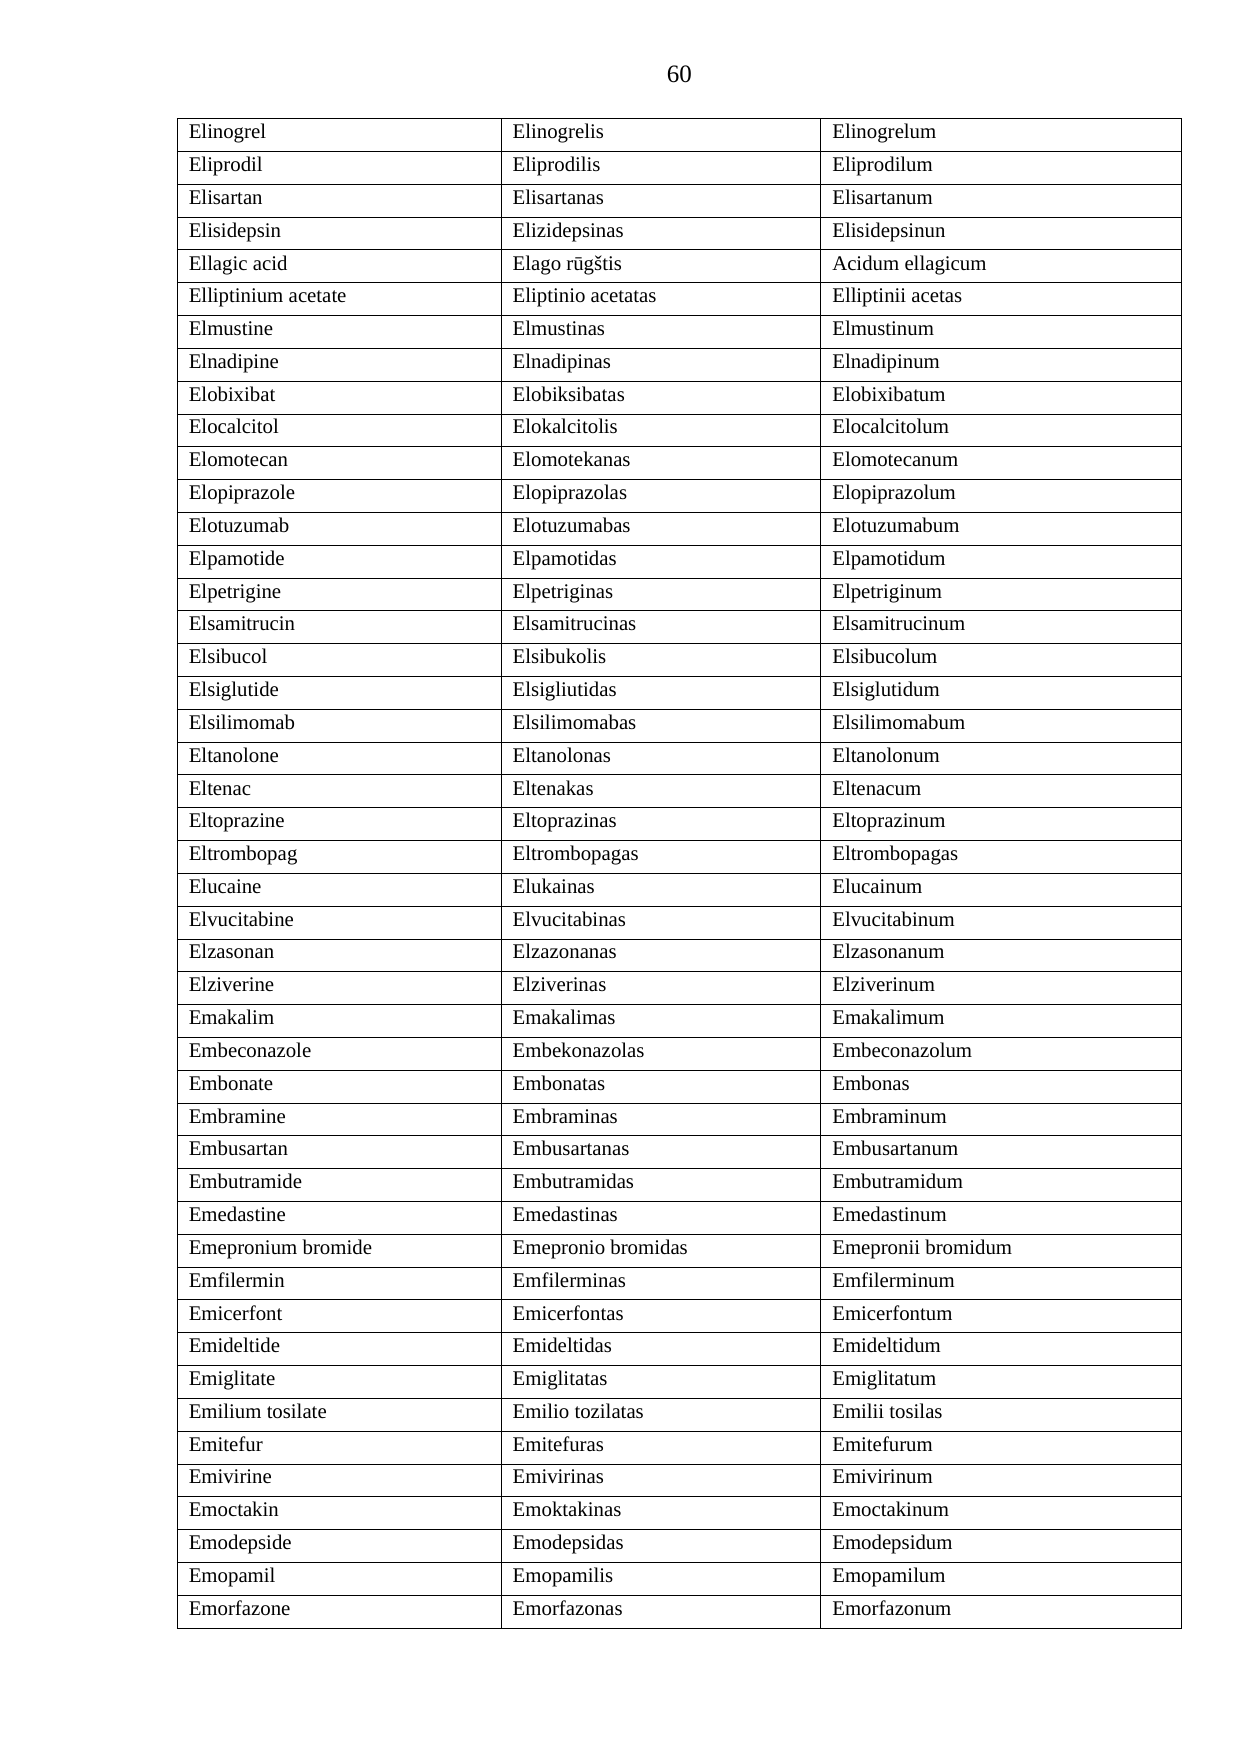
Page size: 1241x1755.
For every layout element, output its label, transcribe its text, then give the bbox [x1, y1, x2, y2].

table_cell Elopiprazolum [821, 480, 1181, 512]
table_cell Embutramidas [502, 1169, 820, 1201]
table_cell Embraminas [502, 1104, 820, 1135]
table_cell Elvucitabine [178, 907, 501, 938]
table_cell Elizidepsinas [502, 218, 820, 249]
table_cell Elsibukolis [502, 644, 820, 676]
table_cell Elotuzumabum [821, 513, 1181, 545]
table_cell Elpetriginum [821, 579, 1181, 610]
table_cell Emedastinum [821, 1202, 1181, 1234]
table_cell Embusartan [178, 1136, 501, 1168]
table_cell Elucainum [821, 874, 1181, 906]
table_cell Elziverine [178, 972, 501, 1004]
table_cell Elsilimomabas [502, 710, 820, 742]
table_cell Emitefuras [502, 1432, 820, 1463]
table_cell Emoktakinas [502, 1497, 820, 1529]
table_cell Emfilerminas [502, 1268, 820, 1299]
table_cell Elucaine [178, 874, 501, 906]
table_cell Elsilimomabum [821, 710, 1181, 742]
table_cell Eliprodil [178, 152, 501, 184]
table_cell Elziverinum [821, 972, 1181, 1004]
table_cell Emepronium bromide [178, 1235, 501, 1267]
table_cell Elinogrelum [821, 119, 1181, 151]
table_cell Elsamitrucinum [821, 611, 1181, 643]
table_cell Emodepside [178, 1530, 501, 1562]
table_cell Elisartanum [821, 185, 1181, 217]
table_cell Emopamilis [502, 1563, 820, 1595]
table_cell Elsilimomab [178, 710, 501, 742]
table_cell Eltanolone [178, 743, 501, 774]
table_cell Elnadipine [178, 349, 501, 381]
table_cell Embramine [178, 1104, 501, 1135]
table_cell Emicerfontum [821, 1300, 1181, 1332]
table_cell Elmustine [178, 316, 501, 348]
table_cell Elsibucol [178, 644, 501, 676]
table_cell Embutramidum [821, 1169, 1181, 1201]
table_cell Emideltidas [502, 1333, 820, 1365]
table_cell Eltenacum [821, 775, 1181, 807]
table_cell Elukainas [502, 874, 820, 906]
table_cell Elisidepsin [178, 218, 501, 249]
table_cell Elocalcitolum [821, 415, 1181, 446]
table_cell Eltoprazinum [821, 808, 1181, 840]
table_cell Emorfazonas [502, 1596, 820, 1627]
table_cell Emedastinas [502, 1202, 820, 1234]
table_cell Emivirinas [502, 1465, 820, 1496]
table_cell Elocalcitol [178, 415, 501, 446]
table_cell Emiglitatum [821, 1366, 1181, 1398]
table_cell Elpamotidum [821, 546, 1181, 577]
table_cell Emoctakin [178, 1497, 501, 1529]
table_cell Emakalimas [502, 1005, 820, 1037]
table_cell Emicerfontas [502, 1300, 820, 1332]
table_cell Elpetrigine [178, 579, 501, 610]
table_cell Emoctakinum [821, 1497, 1181, 1529]
table_cell Emodepsidas [502, 1530, 820, 1562]
table_cell Emilii tosilas [821, 1399, 1181, 1431]
table_cell Emilium tosilate [178, 1399, 501, 1431]
table_cell Elliptinii acetas [821, 283, 1181, 315]
table_cell Emepronio bromidas [502, 1235, 820, 1267]
table_cell Emodepsidum [821, 1530, 1181, 1562]
table_cell Emiglitate [178, 1366, 501, 1398]
table_cell Elomotekanas [502, 447, 820, 479]
table_cell Elsigliutidas [502, 677, 820, 709]
table_cell Emakalimum [821, 1005, 1181, 1037]
table_cell Embusartanas [502, 1136, 820, 1168]
table_cell Elokalcitolis [502, 415, 820, 446]
table_cell Elopiprazole [178, 480, 501, 512]
table_cell Emideltide [178, 1333, 501, 1365]
table_cell Elomotecanum [821, 447, 1181, 479]
table_cell Elzasonan [178, 940, 501, 971]
table_cell Elmustinas [502, 316, 820, 348]
table_cell Elisidepsinun [821, 218, 1181, 249]
table_cell Eliprodilis [502, 152, 820, 184]
table_cell Eltoprazinas [502, 808, 820, 840]
table_cell Elinogrel [178, 119, 501, 151]
table_cell Elpamotide [178, 546, 501, 577]
table_cell Embonas [821, 1071, 1181, 1102]
table_cell Eltanolonum [821, 743, 1181, 774]
table_cell Embraminum [821, 1104, 1181, 1135]
table_cell Eltrombopag [178, 841, 501, 873]
table_cell Embeconazolum [821, 1038, 1181, 1070]
table_cell Elnadipinas [502, 349, 820, 381]
table_cell Elsiglutidum [821, 677, 1181, 709]
table_cell Emivirine [178, 1465, 501, 1496]
table_cell Emepronii bromidum [821, 1235, 1181, 1267]
table_cell Elpetriginas [502, 579, 820, 610]
table_cell Acidum ellagicum [821, 250, 1181, 282]
table_cell Eliptinio acetatas [502, 283, 820, 315]
table_cell Elpamotidas [502, 546, 820, 577]
table_cell Eliprodilum [821, 152, 1181, 184]
table_cell Elzasonanum [821, 940, 1181, 971]
table_cell Embeconazole [178, 1038, 501, 1070]
table_cell Elobixibatum [821, 382, 1181, 413]
table_cell Emopamil [178, 1563, 501, 1595]
table_cell Emilio tozilatas [502, 1399, 820, 1431]
table_cell Emitefur [178, 1432, 501, 1463]
table_cell Embonatas [502, 1071, 820, 1102]
table_cell Elopiprazolas [502, 480, 820, 512]
table_cell Embekonazolas [502, 1038, 820, 1070]
table_cell Elsibucolum [821, 644, 1181, 676]
table_cell Eltoprazine [178, 808, 501, 840]
table_cell Embusartanum [821, 1136, 1181, 1168]
table_cell Elisartan [178, 185, 501, 217]
table_cell Elzazonanas [502, 940, 820, 971]
table_cell Elsiglutide [178, 677, 501, 709]
table_cell Elmustinum [821, 316, 1181, 348]
table_cell Emopamilum [821, 1563, 1181, 1595]
table_cell Eltrombopagas [821, 841, 1181, 873]
table_cell Emitefurum [821, 1432, 1181, 1463]
table_cell Emivirinum [821, 1465, 1181, 1496]
table_cell Elsamitrucinas [502, 611, 820, 643]
table_cell Embutramide [178, 1169, 501, 1201]
table_cell Elinogrelis [502, 119, 820, 151]
table_cell Elisartanas [502, 185, 820, 217]
table_cell Eltenac [178, 775, 501, 807]
table_cell Embonate [178, 1071, 501, 1102]
table_cell Emideltidum [821, 1333, 1181, 1365]
table_cell Emorfazonum [821, 1596, 1181, 1627]
table_cell Emorfazone [178, 1596, 501, 1627]
table_cell Elvucitabinas [502, 907, 820, 938]
table_cell Emicerfont [178, 1300, 501, 1332]
table_cell Emakalim [178, 1005, 501, 1037]
table_cell Elnadipinum [821, 349, 1181, 381]
table_cell Elsamitrucin [178, 611, 501, 643]
table_cell Elago rūgštis [502, 250, 820, 282]
table_cell Eltenakas [502, 775, 820, 807]
table_cell Elomotecan [178, 447, 501, 479]
table_cell Elvucitabinum [821, 907, 1181, 938]
table_cell Eltrombopagas [502, 841, 820, 873]
table_cell Emfilerminum [821, 1268, 1181, 1299]
table_cell Emiglitatas [502, 1366, 820, 1398]
table_cell Elotuzumab [178, 513, 501, 545]
table_cell Emedastine [178, 1202, 501, 1234]
table_cell Eltanolonas [502, 743, 820, 774]
table_cell Elziverinas [502, 972, 820, 1004]
table_cell Elobixibat [178, 382, 501, 413]
table_cell Elotuzumabas [502, 513, 820, 545]
table_cell Elliptinium acetate [178, 283, 501, 315]
table_cell Ellagic acid [178, 250, 501, 282]
table_cell Emfilermin [178, 1268, 501, 1299]
table_cell Elobiksibatas [502, 382, 820, 413]
